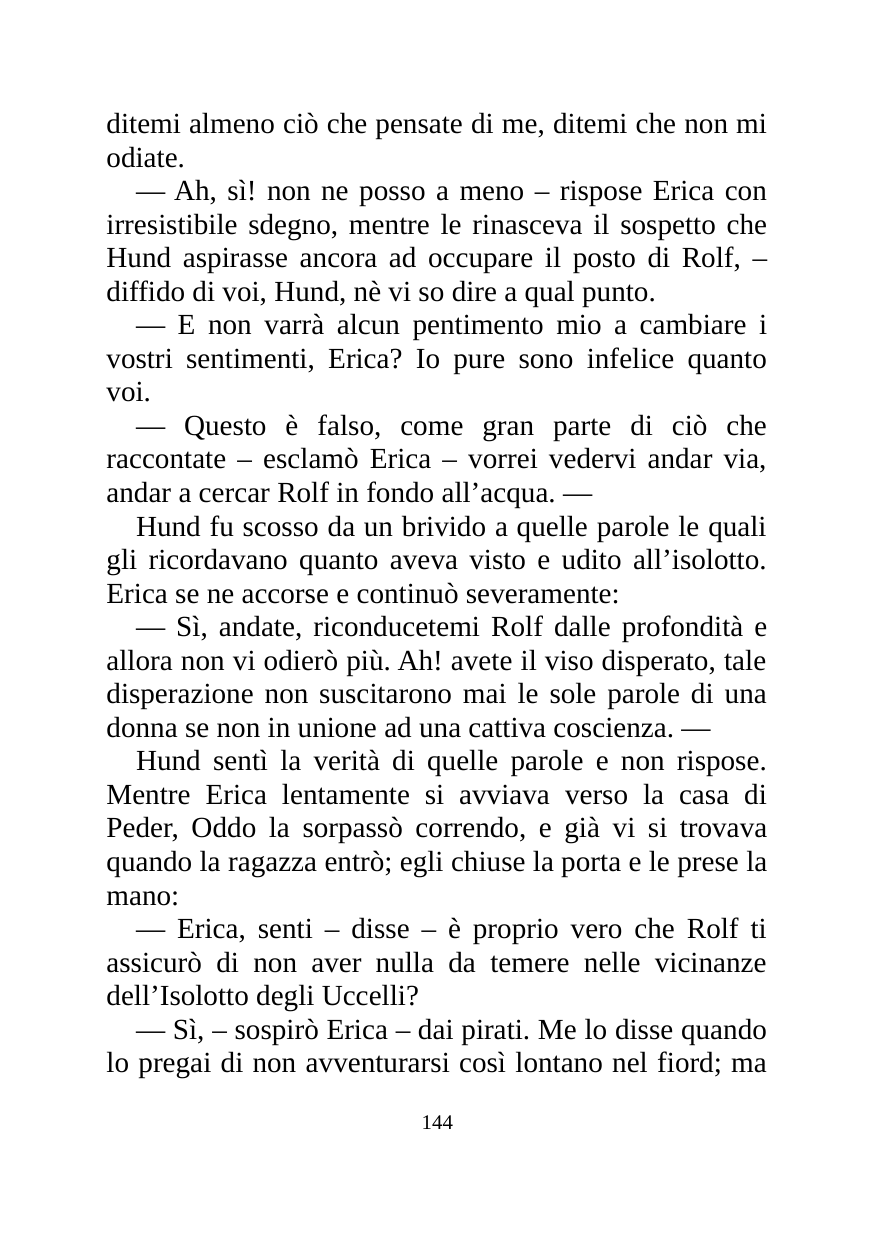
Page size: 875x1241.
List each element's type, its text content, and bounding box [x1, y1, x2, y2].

text — Sì, – sospirò Erica – dai pirati. Me lo disse quando lo pregai di non avventurarsi così lontano nel fiord; ma [106, 1012, 768, 1079]
text — Questo è falso, come gran parte di ciò che raccontate – esclamò Erica – vorrei vedervi andar via, andar a cercar Rolf in fondo all’acqua. — [106, 408, 768, 509]
text — Ah, sì! non ne posso a meno – rispose Erica con irresistibile sdegno, mentre le rinasceva il sospetto che Hund aspirasse ancora ad occupare il posto di Rolf, – diffido di voi, Hund, nè vi so dire a qual punto. [106, 173, 768, 307]
text Hund fu scosso da un brivido a quelle parole le quali gli ricordavano quanto aveva visto e udito all’isolotto. Erica se ne accorse e continuò severamente: [106, 509, 768, 609]
text Hund sentì la verità di quelle parole e non rispose. Mentre Erica lentamente si avviava verso la casa di Peder, Oddo la sorpassò correndo, e già vi si trovava quando la ragazza entrò; egli chiuse la porta e le prese la mano: [106, 743, 768, 911]
text — E non varrà alcun pentimento mio a cambiare i vostri sentimenti, Erica? Io pure sono infelice quanto voi. [106, 307, 768, 408]
text — Erica, senti – disse – è proprio vero che Rolf ti assicurò di non aver nulla da temere nelle vicinanze dell’Isolotto degli Uccelli? [106, 911, 768, 1012]
text — Sì, andate, riconducetemi Rolf dalle profondità e allora non vi odierò più. Ah! avete il viso disperato, tale disperazione non suscitarono mai le sole parole di una donna se non in unione ad una cattiva coscienza. — [106, 609, 768, 743]
text ditemi almeno ciò che pensate di me, ditemi che non mi odiate. [106, 106, 768, 173]
